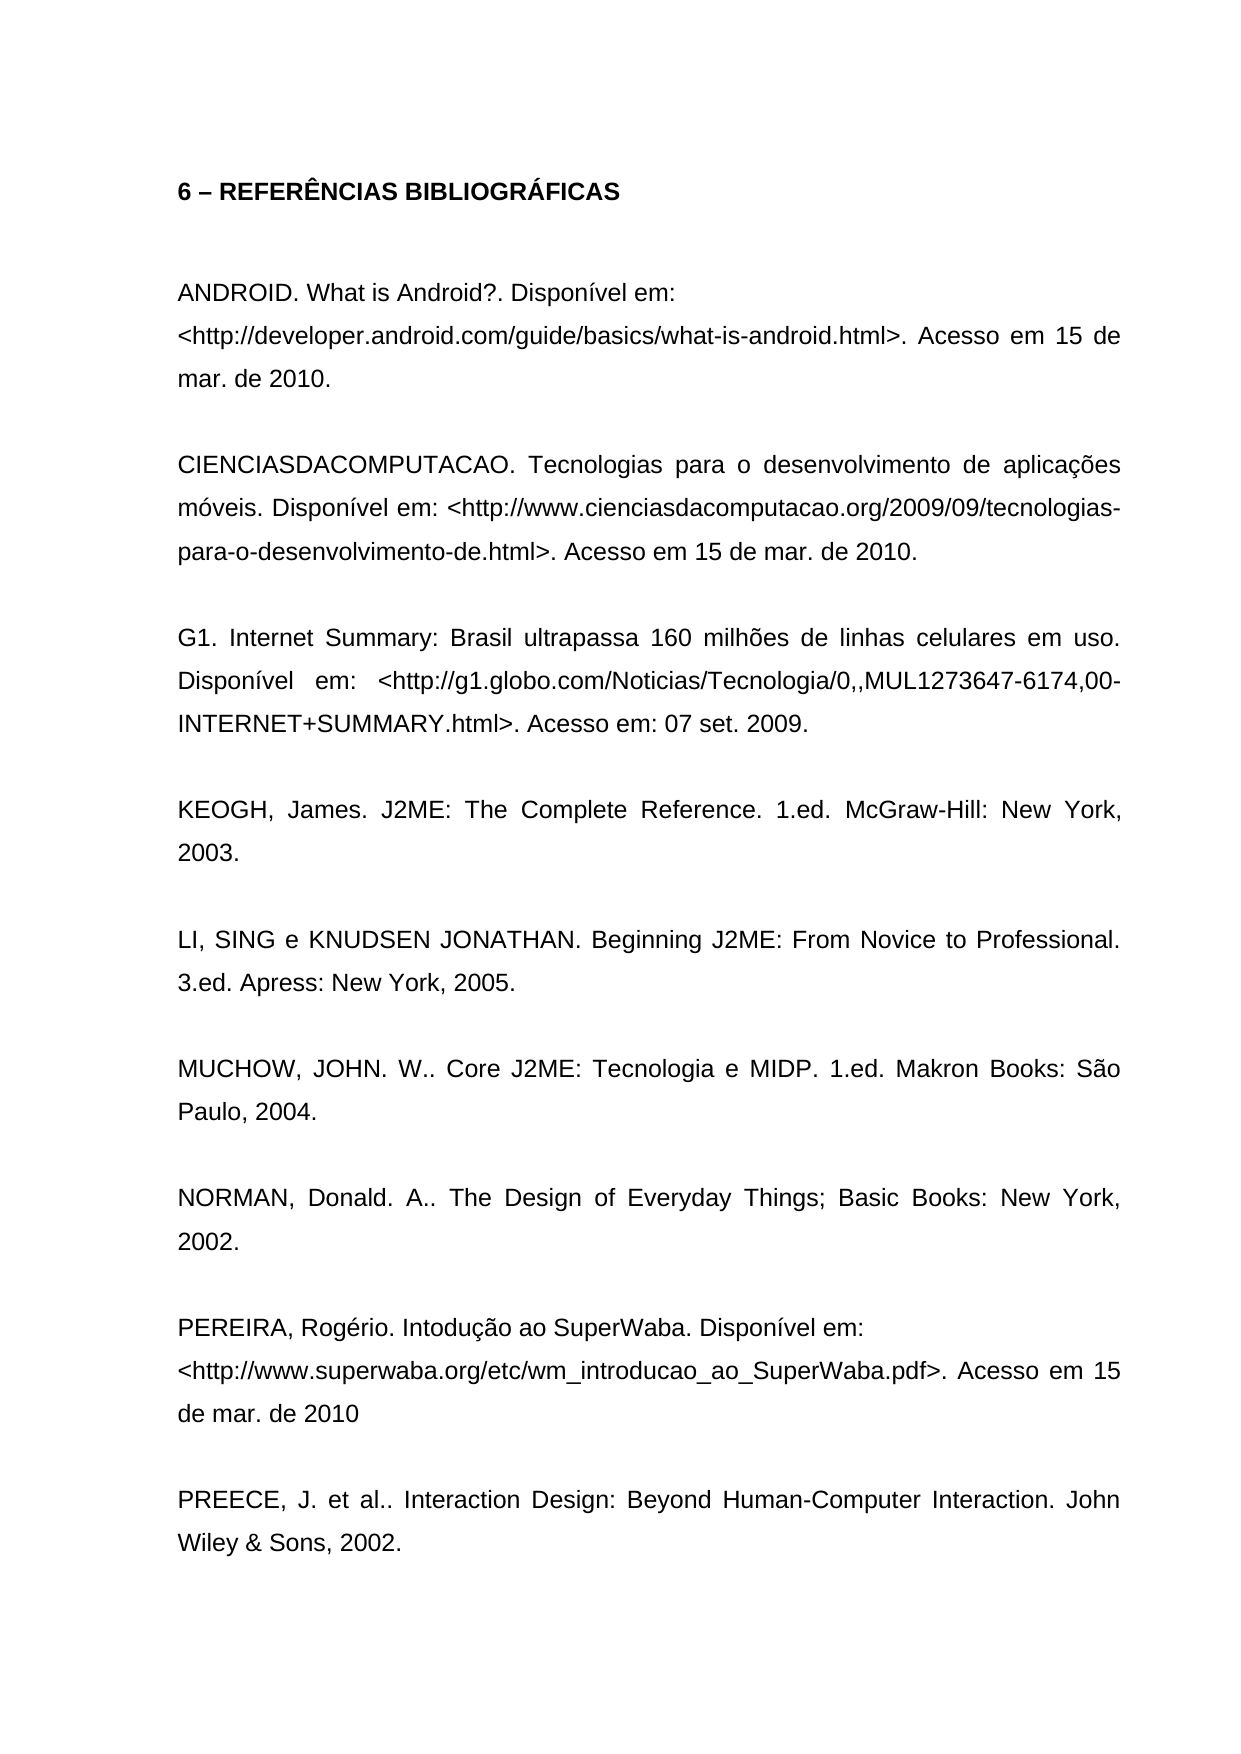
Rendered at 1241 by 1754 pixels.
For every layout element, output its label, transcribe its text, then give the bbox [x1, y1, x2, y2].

text <http://developer.android.com/guide/basics/what-is-android.html>. Acesso em 15 de mar. de 2010. [177, 321, 1122, 393]
text MUCHOW, JOHN. W.. Core J2ME: Tecnologia e MIDP. 1.ed. Makron Books: São Paulo, 2004. [177, 1054, 1122, 1126]
text <http://www.superwaba.org/etc/wm_introducao_ao_SuperWaba.pdf>. Acesso em 15 de mar. de 2010 [177, 1356, 1122, 1428]
text ANDROID. What is Android?. Disponível em: [177, 278, 1122, 306]
text PREECE, J. et al.. Interaction Design: Beyond Human-Computer Interaction. John Wiley & Sons, 2002. [177, 1485, 1122, 1557]
text PEREIRA, Rogério. Intodução ao SuperWaba. Disponível em: [177, 1313, 1122, 1341]
text G1. Internet Summary: Brasil ultrapassa 160 milhões de linhas celulares em uso. Disponível em: <http://g1.globo.com/Noticias/Tecnologia/0,,MUL1273647-6174,00-INTERNET+SUMMARY.html>. Acesso em: 07 set. 2009. [177, 623, 1122, 738]
text NORMAN, Donald. A.. The Design of Everyday Things; Basic Books: New York, 2002. [177, 1183, 1122, 1255]
subtitle 6 – REFERÊNCIAS BIBLIOGRÁFICAS [177, 177, 1122, 206]
text LI, SING e KNUDSEN JONATHAN. Beginning J2ME: From Novice to Professional. 3.ed. Apress: New York, 2005. [177, 924, 1122, 996]
text CIENCIASDACOMPUTACAO. Tecnologias para o desenvolvimento de aplicações móveis. Disponível em: <http://www.cienciasdacomputacao.org/2009/09/tecnologias-para-o-desenvolvimento-de.html>. Acesso em 15 de mar. de 2010. [177, 450, 1122, 565]
text KEOGH, James. J2ME: The Complete Reference. 1.ed. McGraw-Hill: New York, 2003. [177, 795, 1122, 867]
